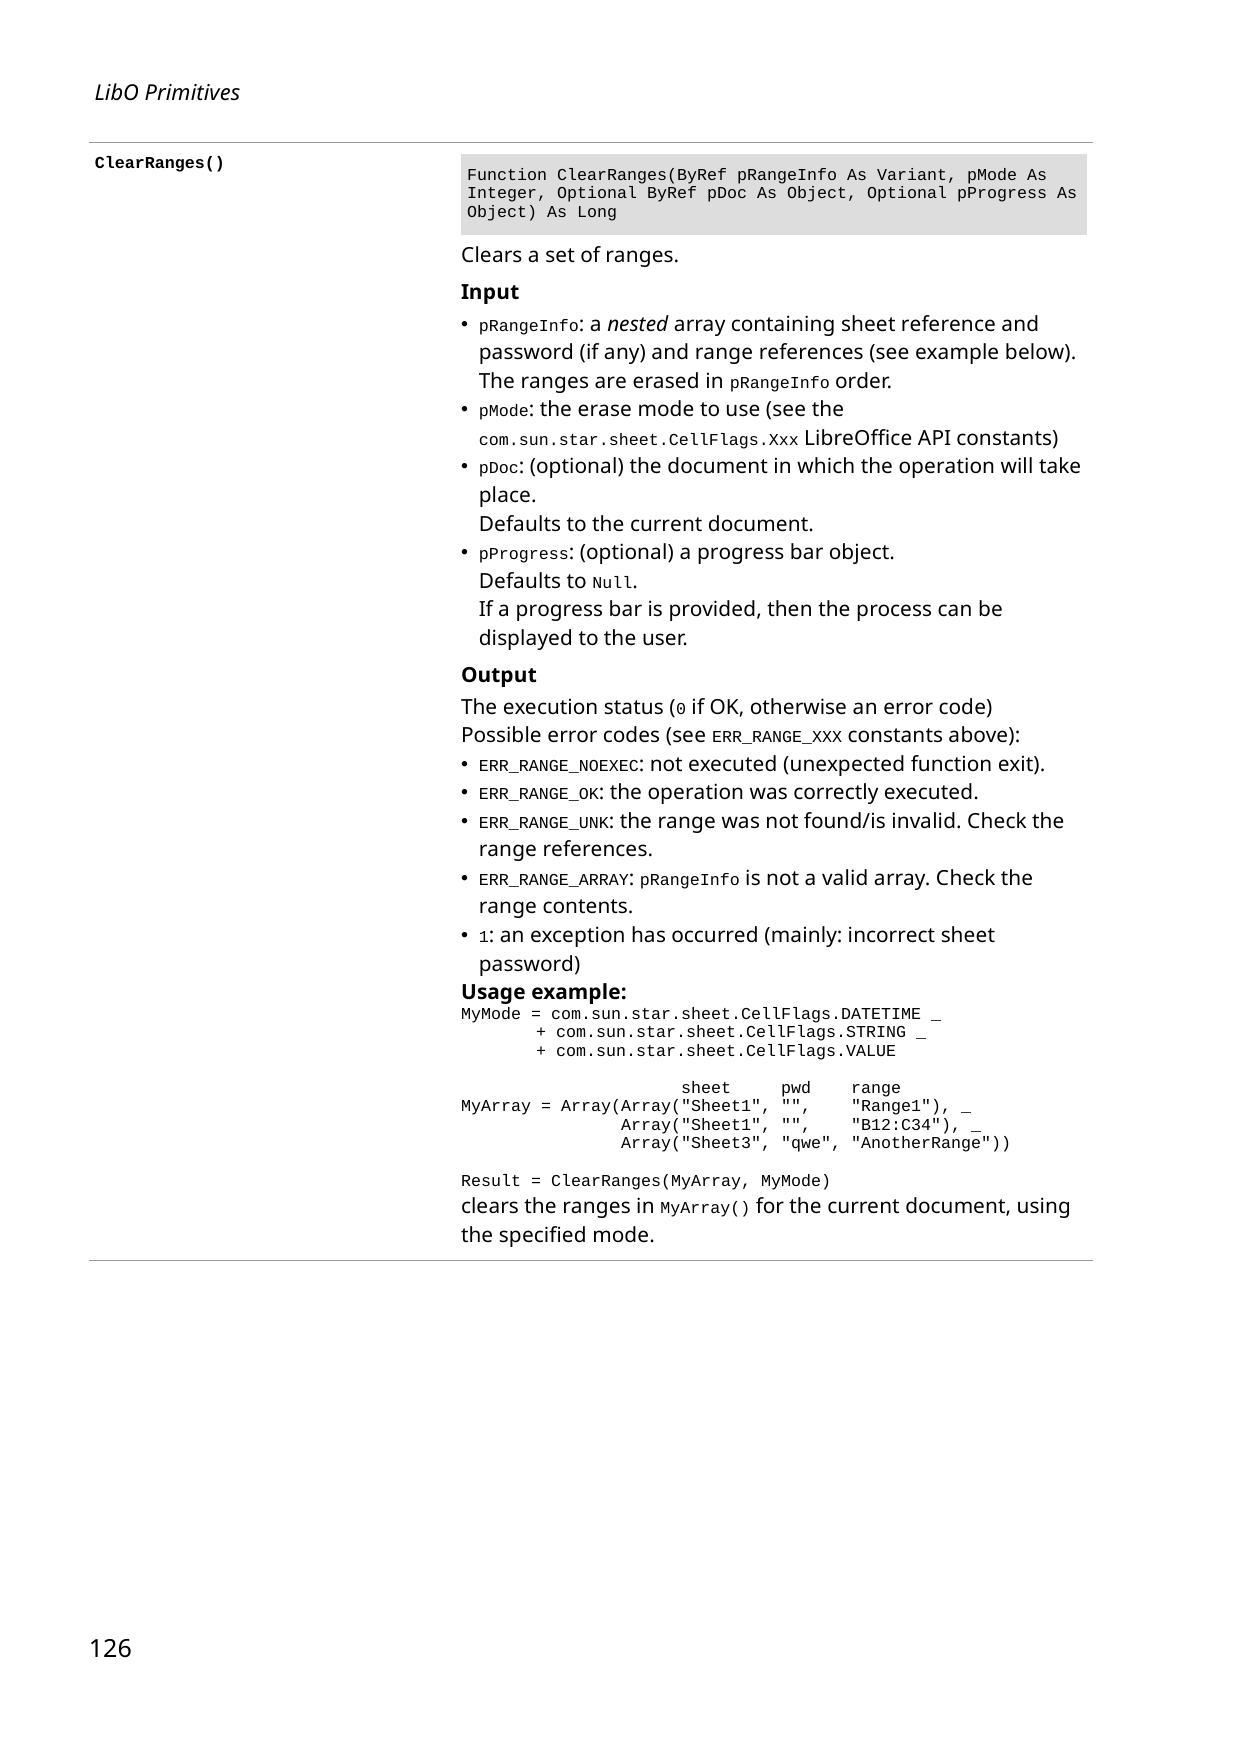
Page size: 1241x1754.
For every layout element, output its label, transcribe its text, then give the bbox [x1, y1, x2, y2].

table_cell ClearRanges() [89, 143, 455, 1260]
table_cell Function ClearRanges(ByRef pRangeInfo As Variant, pMode As Integer, Optional ByRef pDoc As Object, Optional pProgress As Object) As Long Clears a set of ranges. Input pRangeInfo: a nested array containing sheet reference and password (if any) and range references (see example below). The ranges are erased in pRangeInfo order. pMode: the erase mode to use (see the com.sun.star.sheet.CellFlags.Xxx LibreOffice API constants) pDoc: (optional) the document in which the operation will take place. Defaults to the current document. pProgress: (optional) a progress bar object. Defaults to Null. If a progress bar is provided, then the process can be displayed to the user. Output The execution status (0 if OK, otherwise an error code) Possible error codes (see ERR_RANGE_XXX constants above): ERR_RANGE_NOEXEC: not executed (unexpected function exit). ERR_RANGE_OK: the operation was correctly executed. ERR_RANGE_UNK: the range was not found/is invalid. Check the range references. ERR_RANGE_ARRAY: pRangeInfo is not a valid array. Check the range contents. 1: an exception has occurred (mainly: incorrect sheet password) Usage example: MyMode = com.sun.star.sheet.CellFlags.DATETIME _ + com.sun.star.sheet.CellFlags.STRING _ + com.sun.star.sheet.CellFlags.VALUE sheet pwd range MyArray = Array(Array("Sheet1", "", "Range1"), _ Array("Sheet1", "", "B12:C34"), _ Array("Sheet3", "qwe", "AnotherRange")) Result = ClearRanges(MyArray, MyMode) clears the ranges in MyArray() for the current document, using the specified mode. [455, 143, 1093, 1260]
